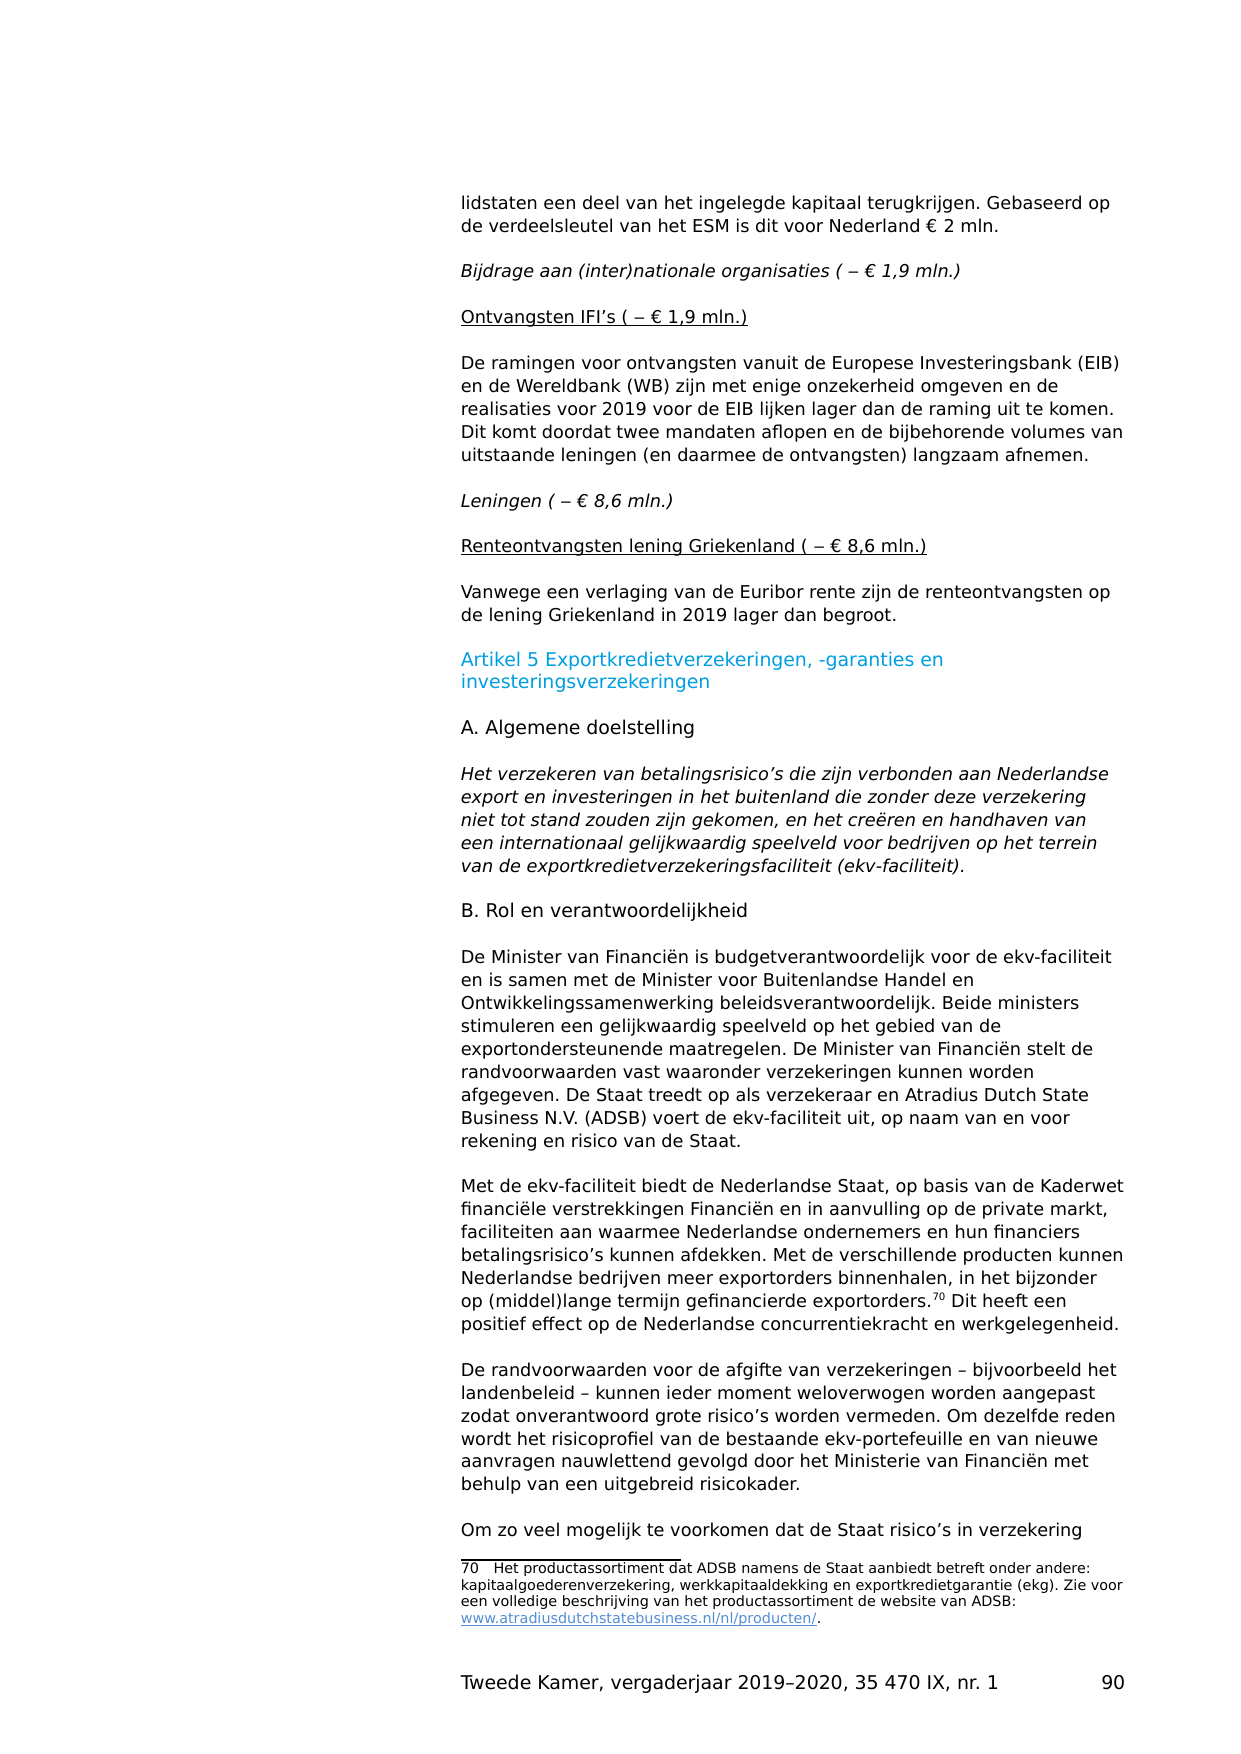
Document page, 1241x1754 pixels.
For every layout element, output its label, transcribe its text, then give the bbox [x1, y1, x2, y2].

title A. Algemene doelstelling [461, 717, 1125, 739]
text Vanwege een verlaging van de Euribor rente zijn de renteontvangsten op de lening Griekenland in 2019 lager dan begroot. [461, 580, 1125, 626]
title Artikel 5 Exportkredietverzekeringen, -garanties en investeringsverzekeringen [461, 649, 1125, 693]
text Renteontvangsten lening Griekenland ( ‒ € 8,6 mln.) [461, 534, 1125, 557]
text Om zo veel mogelijk te voorkomen dat de Staat risico’s in verzekering [461, 1518, 1125, 1541]
text lidstaten een deel van het ingelegde kapitaal terugkrijgen. Gebaseerd op de verdeelsleutel van het ESM is dit voor Nederland € 2 mln. [461, 191, 1125, 237]
text De ramingen voor ontvangsten vanuit de Europese Investeringsbank (EIB) en de Wereldbank (WB) zijn met enige onzekerheid omgeven en de realisaties voor 2019 voor de EIB lijken lager dan de raming uit te komen. Dit komt doordat twee mandaten aflopen en de bijbehorende volumes van uitstaande leningen (en daarmee de ontvangsten) langzaam afnemen. [461, 351, 1125, 466]
text De Minister van Financiën is budgetverantwoordelijk voor de ekv-faciliteit en is samen met de Minister voor Buitenlandse Handel en Ontwikkelingssamenwerking beleidsverantwoordelijk. Beide ministers stimuleren een gelijkwaardig speelveld op het gebied van de exportondersteunende maatregelen. De Minister van Financiën stelt de randvoorwaarden vast waaronder verzekeringen kunnen worden afgegeven. De Staat treedt op als verzekeraar en Atradius Dutch State Business N.V. (ADSB) voert de ekv-faciliteit uit, op naam van en voor rekening en risico van de Staat. [461, 945, 1125, 1152]
text __Het productassortiment dat ADSB namens de Staat aanbiedt betreft onder andere: kapitaalgoederenverzekering, werkkapitaaldekking en exportkredietgarantie (ekg). Zie voor een volledige beschrijving van het productassortiment de website van ADSB: www.atradiusdutchstatebusiness.nl/nl/producten/. [461, 1560, 1125, 1627]
text Bijdrage aan (inter)nationale organisaties ( ‒ € 1,9 mln.) [461, 259, 1125, 282]
title B. Rol en verantwoordelijkheid [461, 900, 1125, 922]
text Ontvangsten IFI’s ( ‒ € 1,9 mln.) [461, 305, 1125, 328]
text Leningen ( ‒ € 8,6 mln.) [461, 489, 1125, 512]
text Met de ekv-faciliteit biedt de Nederlandse Staat, op basis van de Kaderwet financiële verstrekkingen Financiën en in aanvulling op de private markt, faciliteiten aan waarmee Nederlandse ondernemers en hun financiers betalingsrisico’s kunnen afdekken. Met de verschillende producten kunnen Nederlandse bedrijven meer exportorders binnenhalen, in het bijzonder op (middel)lange termijn gefinancierde exportorders. Dit heeft een positief effect op de Nederlandse concurrentiekracht en werkgelegenheid. De randvoorwaarden voor de afgifte van verzekeringen – bijvoorbeeld het landenbeleid – kunnen ieder moment weloverwogen worden aangepast zodat onverantwoord grote risico’s worden vermeden. Om dezelfde reden wordt het risicoprofiel van de bestaande ekv-portefeuille en van nieuwe aanvragen nauwlettend gevolgd door het Ministerie van Financiën met behulp van een uitgebreid risicokader. [461, 1174, 1125, 1495]
text Het verzekeren van betalingsrisico’s die zijn verbonden aan Nederlandse export en investeringen in het buitenland die zonder deze verzekering niet tot stand zouden zijn gekomen, en het creëren en handhaven van een internationaal gelijkwaardig speelveld voor bedrijven op het terrein van de exportkredietverzekeringsfaciliteit (ekv-faciliteit). [461, 762, 1125, 877]
